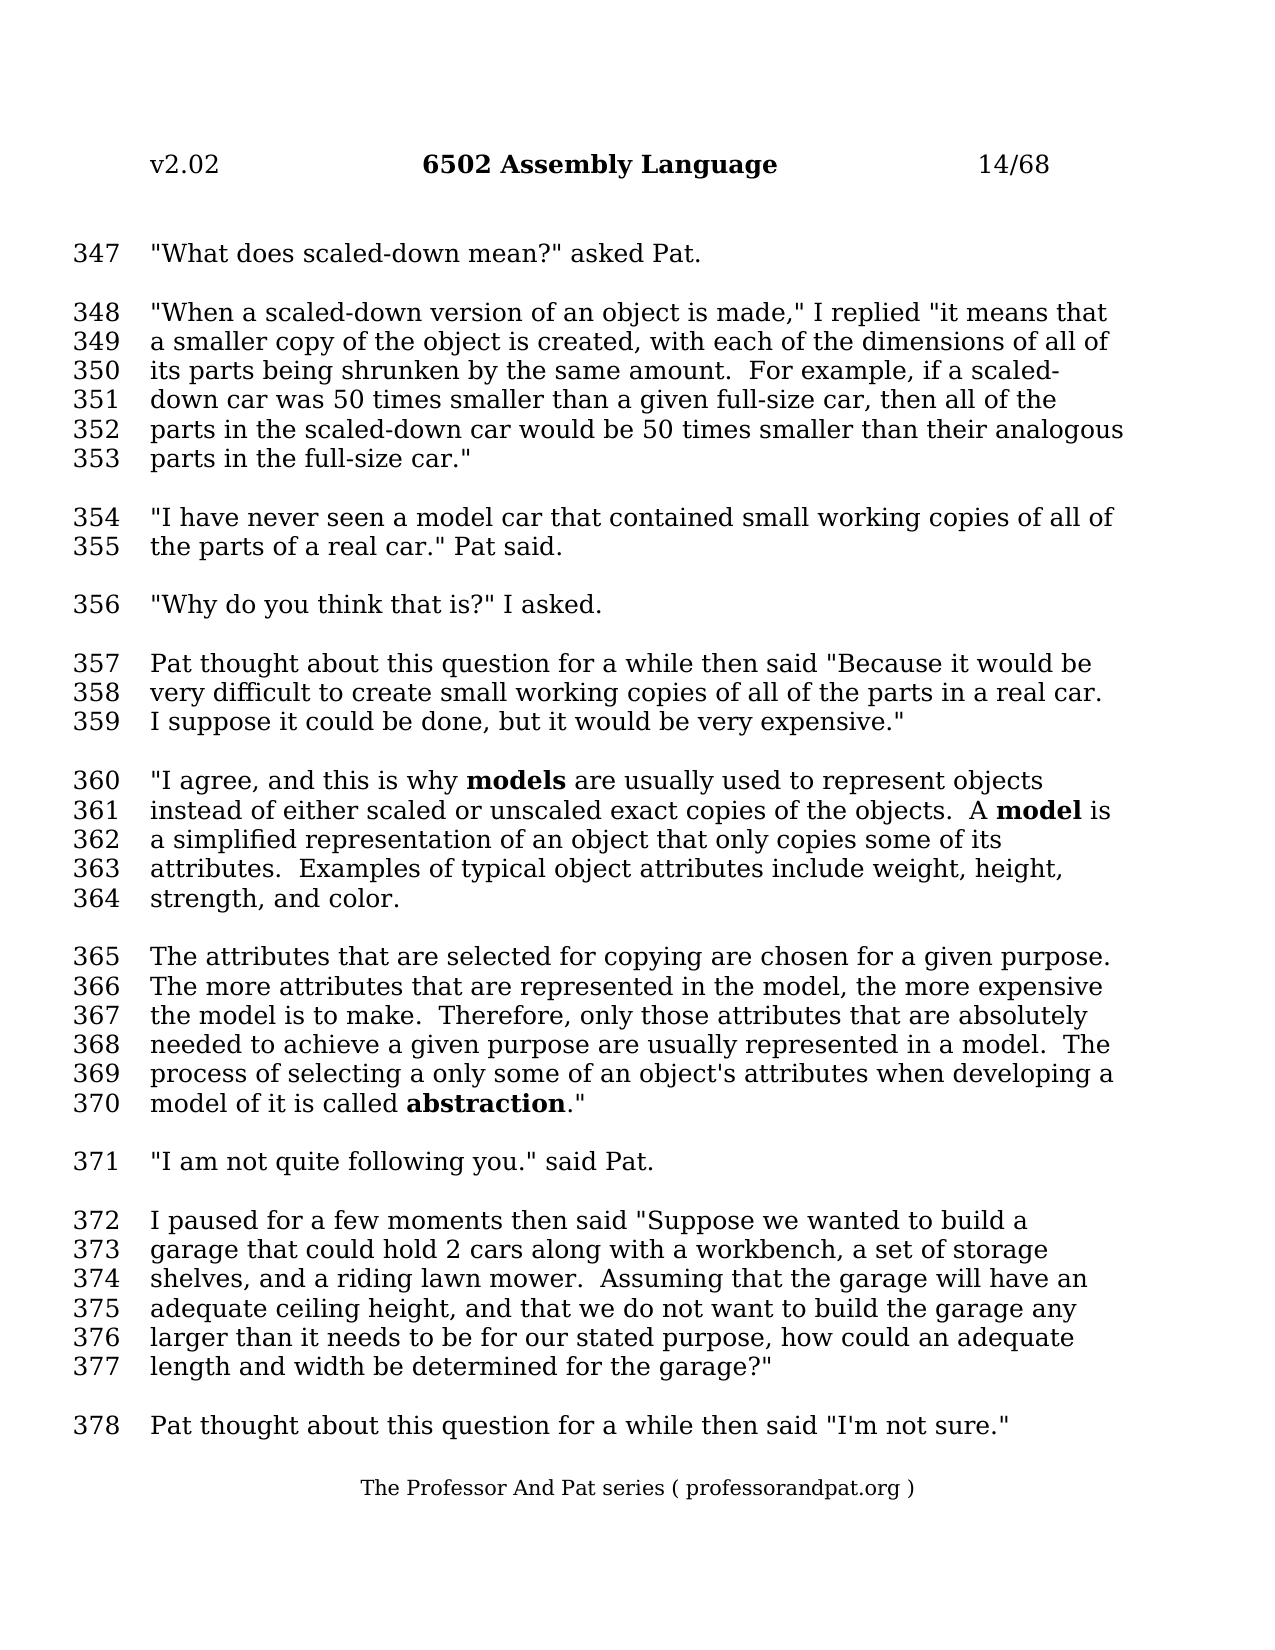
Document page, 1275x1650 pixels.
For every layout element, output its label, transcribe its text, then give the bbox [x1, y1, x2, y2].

text Pat thought about this question for a while then said "I'm not sure." [150, 1411, 1125, 1440]
text "When a scaled-down version of an object is made," I replied "it means that a smaller copy of the object is created, with each of the dimensions of all of its parts being shrunken by the same amount. For example, if a scaled-down car was 50 times smaller than a given full-size car, then all of the parts in the scaled-down car would be 50 times smaller than their analogous parts in the full-size car." [150, 298, 1125, 473]
text Pat thought about this question for a while then said "Because it would be very difficult to create small working copies of all of the parts in a real car. I suppose it could be done, but it would be very expensive." [150, 649, 1125, 737]
text "I have never seen a model car that contained small working copies of all of the parts of a real car." Pat said. [150, 503, 1125, 561]
text "Why do you think that is?" I asked. [150, 591, 1125, 620]
text I paused for a few moments then said "Suppose we wanted to build a garage that could hold 2 cars along with a workbench, a set of storage shelves, and a riding lawn mower. Assuming that the garage will have an adequate ceiling height, and that we do not want to build the garage any larger than it needs to be for our stated purpose, how could an adequate length and width be determined for the garage?" [150, 1206, 1125, 1382]
text The attributes that are selected for copying are chosen for a given purpose. The more attributes that are represented in the model, the more expensive the model is to make. Therefore, only those attributes that are absolutely needed to achieve a given purpose are usually represented in a model. The process of selecting a only some of an object's attributes when developing a model of it is called abstraction." [150, 942, 1125, 1118]
text "I agree, and this is why models are usually used to represent objects instead of either scaled or unscaled exact copies of the objects. A model is a simplified representation of an object that only copies some of its attributes. Examples of typical object attributes include weight, height, strength, and color. [150, 766, 1125, 913]
text "What does scaled-down mean?" asked Pat. [150, 239, 1125, 268]
text "I am not quite following you." said Pat. [150, 1148, 1125, 1177]
